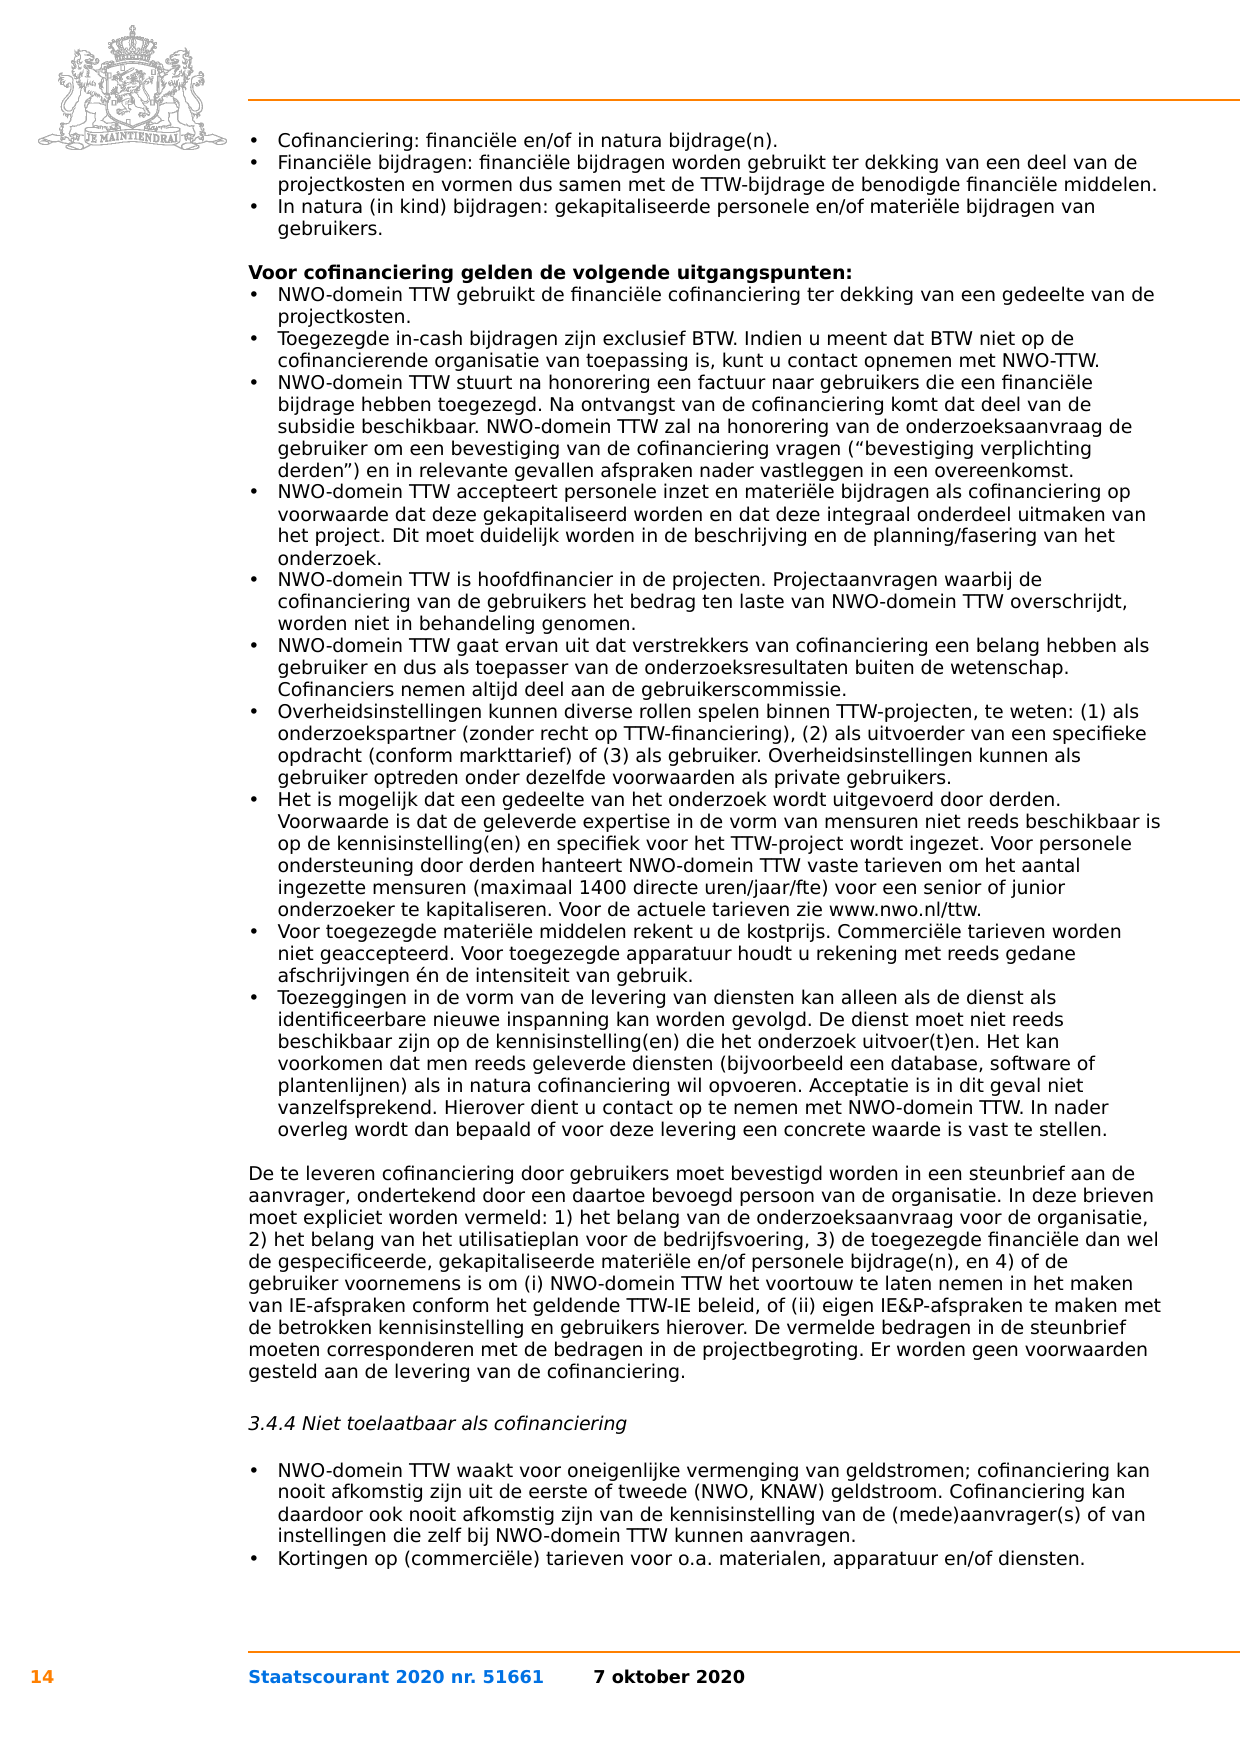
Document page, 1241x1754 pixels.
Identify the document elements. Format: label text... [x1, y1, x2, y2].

text • Het is mogelijk dat een gedeelte van het onderzoek wordt uitgevoerd door derden. Voorwaarde is dat de geleverde expertise in de vorm van mensuren niet reeds beschikbaar is op de kennisinstelling(en) en specifiek voor het TTW-project wordt ingezet. Voor personele ondersteuning door derden hanteert NWO-domein TTW vaste tarieven om het aantal ingezette mensuren (maximaal 1400 directe uren/jaar/fte) voor een senior of junior onderzoeker te kapitaliseren. Voor de actuele tarieven zie www.nwo.nl/ttw. [248, 789, 1163, 921]
text • Cofinanciering: financiële en/of in natura bijdrage(n). [248, 130, 1163, 152]
text • Financiële bijdragen: financiële bijdragen worden gebruikt ter dekking van een deel van de projectkosten en vormen dus samen met de TTW-bijdrage de benodigde financiële middelen. [248, 152, 1163, 196]
text • In natura (in kind) bijdragen: gekapitaliseerde personele en/of materiële bijdragen van gebruikers. [248, 196, 1163, 240]
picture [38, 25, 227, 150]
text • NWO-domein TTW stuurt na honorering een factuur naar gebruikers die een financiële bijdrage hebben toegezegd. Na ontvangst van de cofinanciering komt dat deel van de subsidie beschikbaar. NWO-domein TTW zal na honorering van de onderzoeksaanvraag de gebruiker om een bevestiging van de cofinanciering vragen (“bevestiging verplichting derden”) en in relevante gevallen afspraken nader vastleggen in een overeenkomst. [248, 372, 1163, 481]
text • NWO-domein TTW accepteert personele inzet en materiële bijdragen als cofinanciering op voorwaarde dat deze gekapitaliseerd worden en dat deze integraal onderdeel uitmaken van het project. Dit moet duidelijk worden in de beschrijving en de planning/fasering van het onderzoek. [248, 481, 1163, 569]
text • Overheidsinstellingen kunnen diverse rollen spelen binnen TTW-projecten, te weten: (1) als onderzoekspartner (zonder recht op TTW-financiering), (2) als uitvoerder van een specifieke opdracht (conform markttarief) of (3) als gebruiker. Overheidsinstellingen kunnen als gebruiker optreden onder dezelfde voorwaarden als private gebruikers. [248, 701, 1163, 789]
text • Toegezegde in-cash bijdragen zijn exclusief BTW. Indien u meent dat BTW niet op de cofinancierende organisatie van toepassing is, kunt u contact opnemen met NWO-TTW. [248, 328, 1163, 372]
text • Voor toegezegde materiële middelen rekent u de kostprijs. Commerciële tarieven worden niet geaccepteerd. Voor toegezegde apparatuur houdt u rekening met reeds gedane afschrijvingen én de intensiteit van gebruik. [248, 921, 1163, 987]
text • NWO-domein TTW gebruikt de financiële cofinanciering ter dekking van een gedeelte van de projectkosten. [248, 284, 1163, 328]
subtitle 3.4.4 Niet toelaatbaar als cofinanciering [248, 1412, 1163, 1434]
text • Kortingen op (commerciële) tarieven voor o.a. materialen, apparatuur en/of diensten. [248, 1547, 1163, 1569]
text De te leveren cofinanciering door gebruikers moet bevestigd worden in een steunbrief aan de aanvrager, ondertekend door een daartoe bevoegd persoon van de organisatie. In deze brieven moet expliciet worden vermeld: 1) het belang van de onderzoeksaanvraag voor de organisatie, 2) het belang van het utilisatieplan voor de bedrijfsvoering, 3) de toegezegde financiële dan wel de gespecificeerde, gekapitaliseerde materiële en/of personele bijdrage(n), en 4) of de gebruiker voornemens is om (i) NWO-domein TTW het voortouw te laten nemen in het maken van IE-afspraken conform het geldende TTW-IE beleid, of (ii) eigen IE&P-afspraken te maken met de betrokken kennisinstelling en gebruikers hierover. De vermelde bedragen in de steunbrief moeten corresponderen met de bedragen in de projectbegroting. Er worden geen voorwaarden gesteld aan de levering van de cofinanciering. [248, 1163, 1163, 1382]
text • NWO-domein TTW gaat ervan uit dat verstrekkers van cofinanciering een belang hebben als gebruiker en dus als toepasser van de onderzoeksresultaten buiten de wetenschap. Cofinanciers nemen altijd deel aan de gebruikerscommissie. [248, 635, 1163, 701]
text • NWO-domein TTW is hoofdfinancier in de projecten. Projectaanvragen waarbij de cofinanciering van de gebruikers het bedrag ten laste van NWO-domein TTW overschrijdt, worden niet in behandeling genomen. [248, 569, 1163, 635]
text • Toezeggingen in de vorm van de levering van diensten kan alleen als de dienst als identificeerbare nieuwe inspanning kan worden gevolgd. De dienst moet niet reeds beschikbaar zijn op de kennisinstelling(en) die het onderzoek uitvoer(t)en. Het kan voorkomen dat men reeds geleverde diensten (bijvoorbeeld een database, software of plantenlijnen) als in natura cofinanciering wil opvoeren. Acceptatie is in dit geval niet vanzelfsprekend. Hierover dient u contact op te nemen met NWO-domein TTW. In nader overleg wordt dan bepaald of voor deze levering een concrete waarde is vast te stellen. [248, 987, 1163, 1141]
subtitle Voor cofinanciering gelden de volgende uitgangspunten: [248, 262, 1163, 284]
text • NWO-domein TTW waakt voor oneigenlijke vermenging van geldstromen; cofinanciering kan nooit afkomstig zijn uit de eerste of tweede (NWO, KNAW) geldstroom. Cofinanciering kan daardoor ook nooit afkomstig zijn van de kennisinstelling van de (mede)aanvrager(s) of van instellingen die zelf bij NWO-domein TTW kunnen aanvragen. [248, 1459, 1163, 1547]
